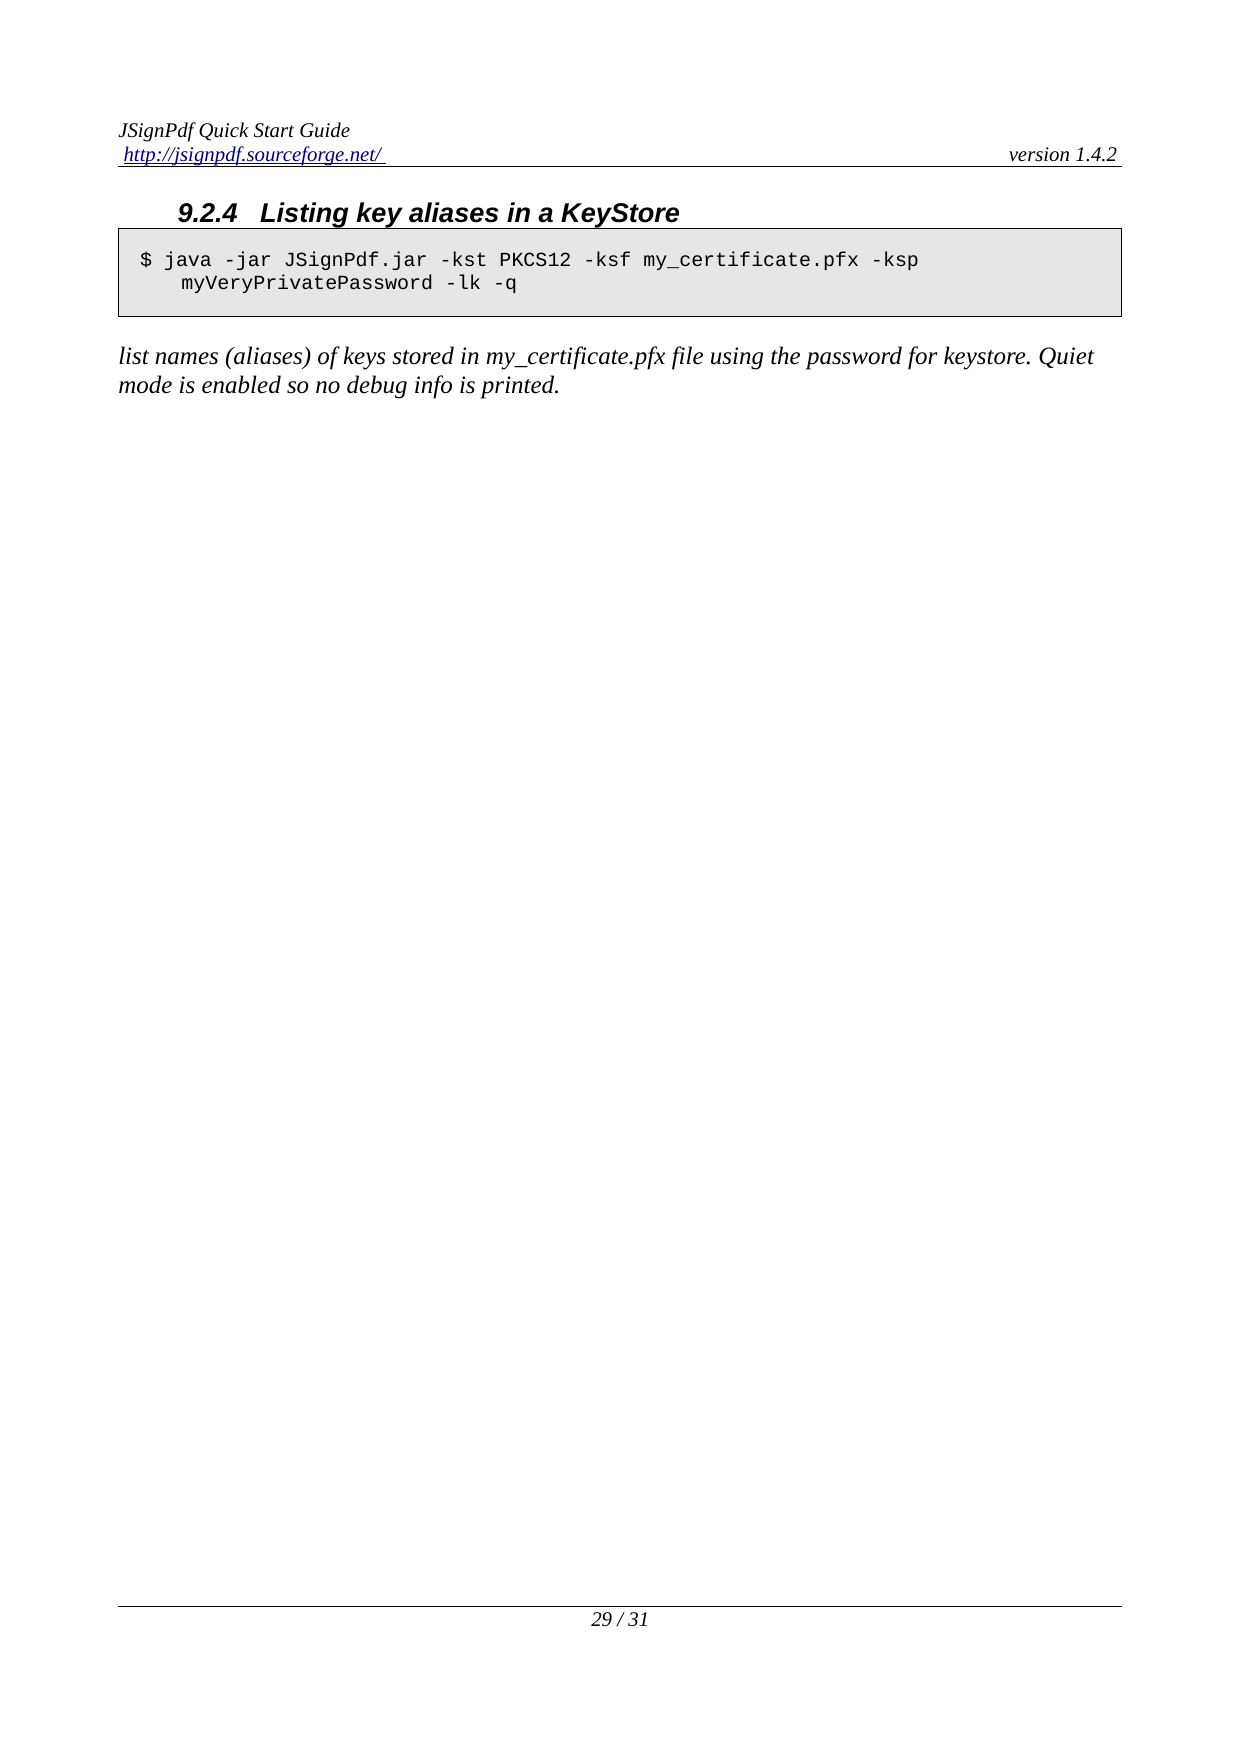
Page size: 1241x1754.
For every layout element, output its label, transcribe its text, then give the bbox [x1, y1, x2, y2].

text $ java -jar JSignPdf.jar -kst PKCS12 -ksf my_certificate.pfx -ksp myVeryPrivatePassword -lk -q [119, 229, 1121, 316]
subtitle Listing key aliases in a KeyStore [177, 197, 1122, 228]
text list names (aliases) of keys stored in my_certificate.pfx file using the password for keystore. Quiet mode is enabled so no debug info is printed. [118, 341, 1122, 398]
